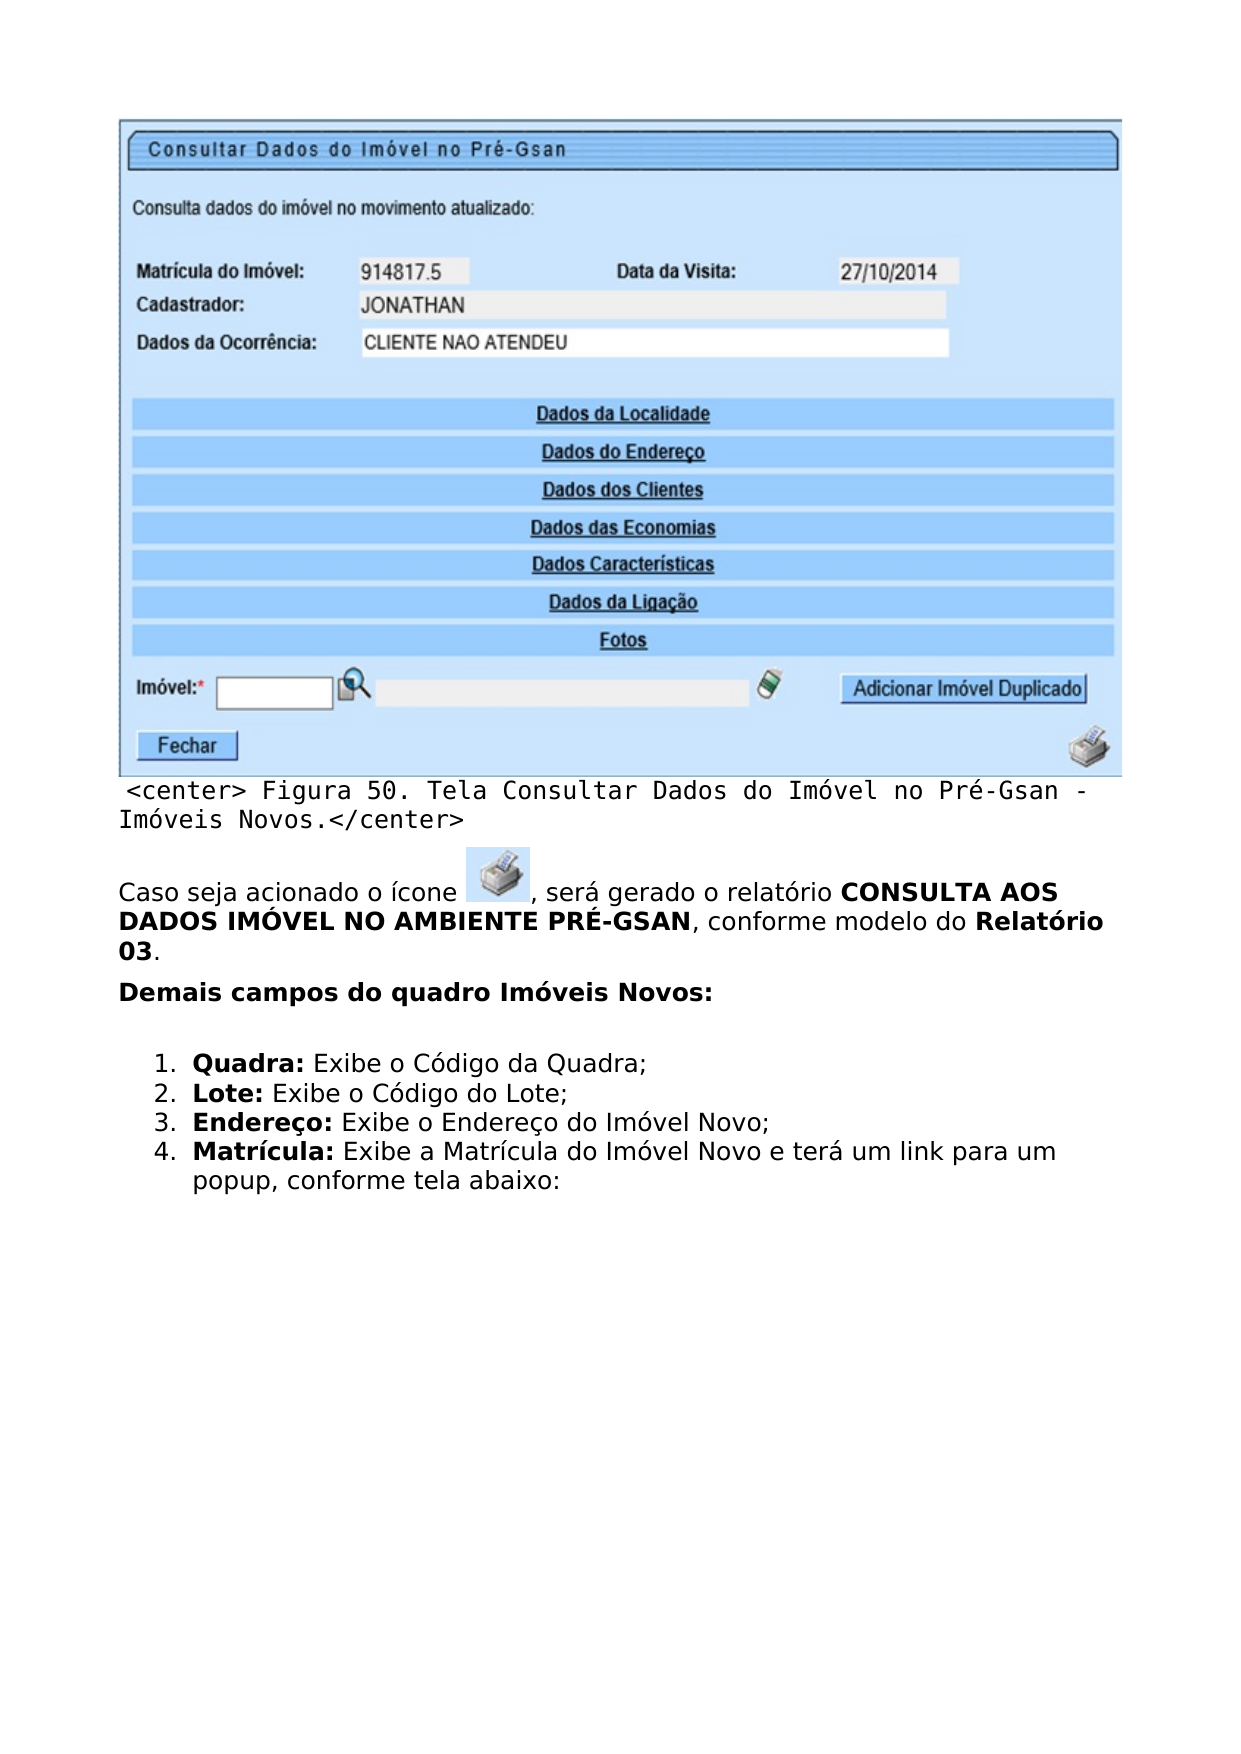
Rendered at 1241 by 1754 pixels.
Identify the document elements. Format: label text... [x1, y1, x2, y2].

text Caso seja acionado o ícone , será gerado o relatório CONSULTA AOS DADOS IMÓVEL NO AMBIENTE PRÉ-GSAN, conforme modelo do Relatório 03. [118, 847, 1122, 966]
text <center> Figura 50. Tela Consultar Dados do Imóvel no Pré-Gsan - Imóveis Novos.</center> [118, 777, 1122, 834]
text Demais campos do quadro Imóveis Novos: [118, 978, 1122, 1008]
picture [118, 118, 1123, 777]
list Endereço: Exibe o Endereço do Imóvel Novo; [177, 1108, 1122, 1137]
picture [465, 847, 530, 902]
list Lote: Exibe o Código do Lote; [177, 1079, 1122, 1108]
list Matrícula: Exibe a Matrícula do Imóvel Novo e terá um link para um popup, conforme tela abaixo: [177, 1137, 1122, 1195]
list Quadra: Exibe o Código da Quadra; [177, 1049, 1122, 1079]
